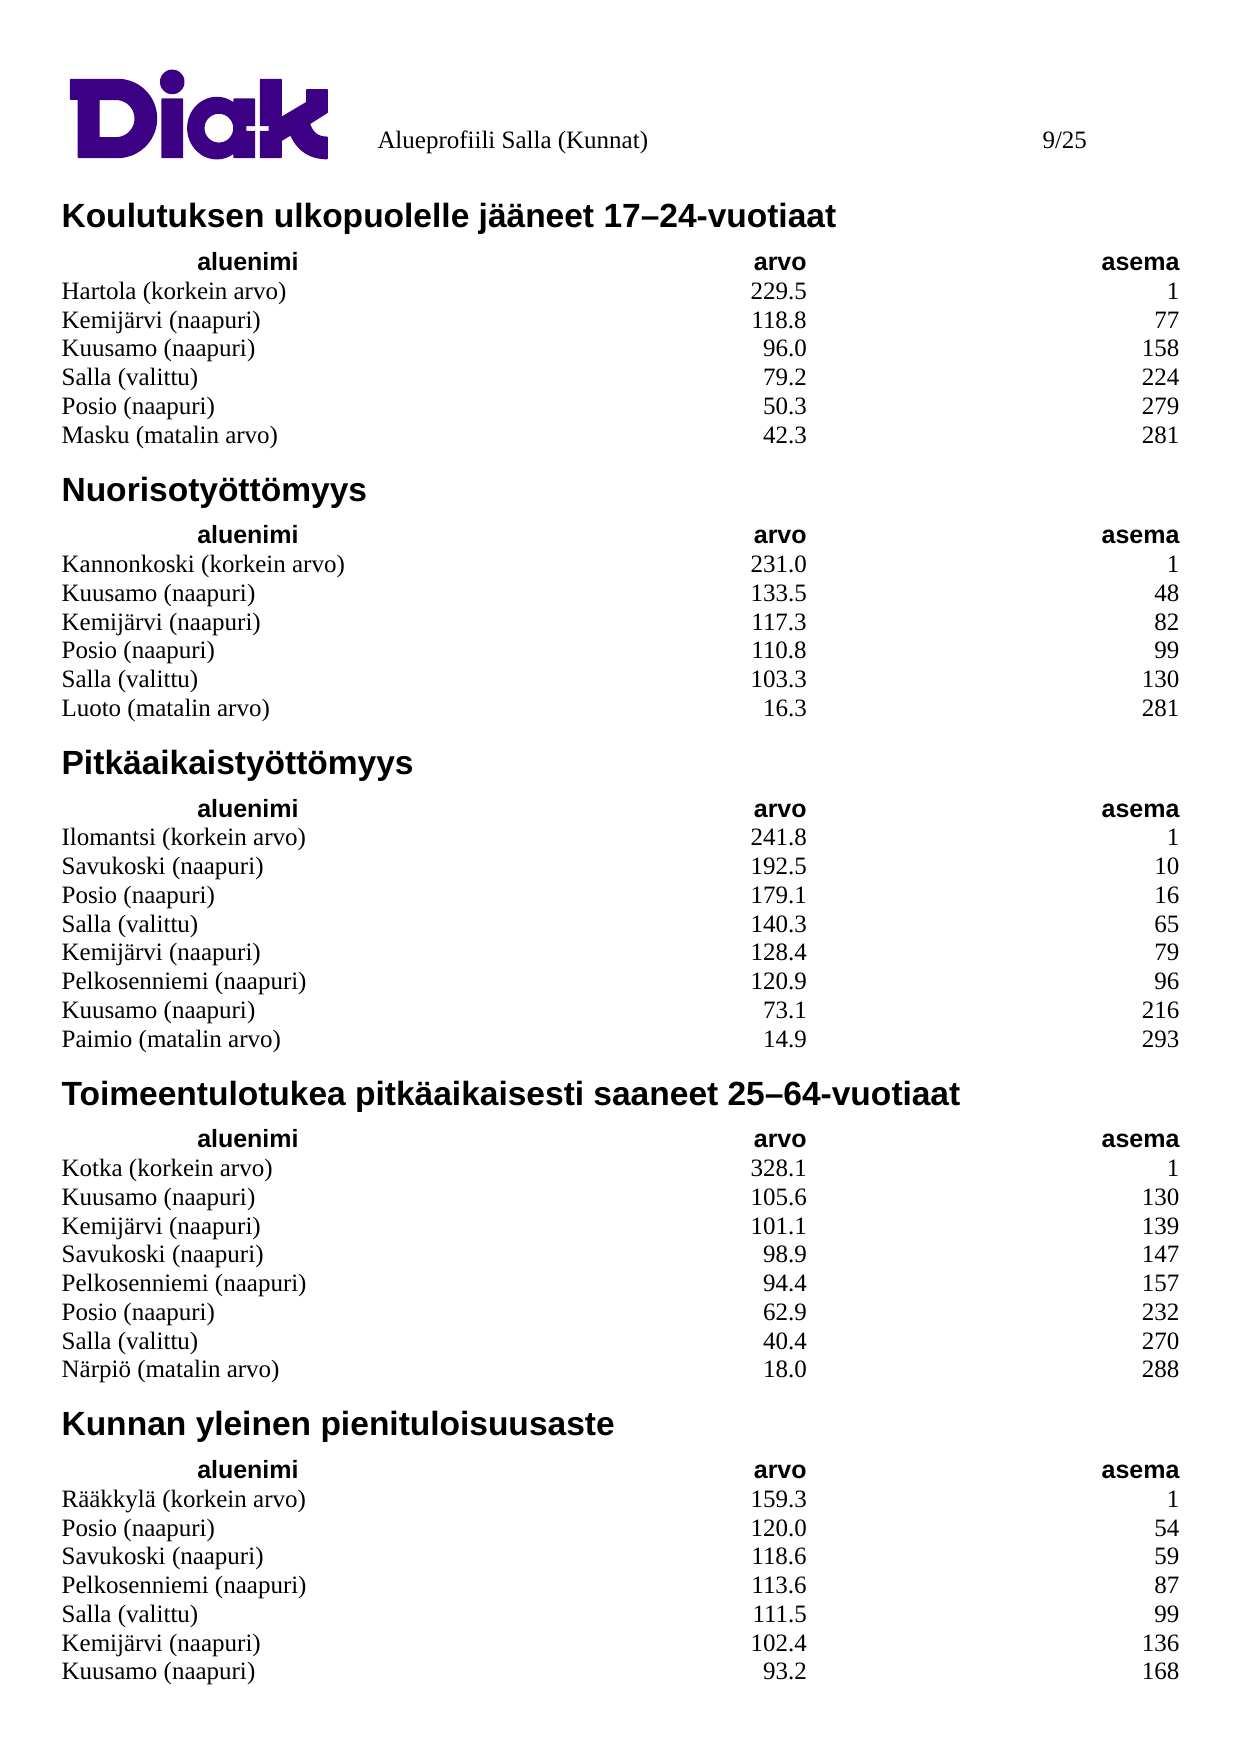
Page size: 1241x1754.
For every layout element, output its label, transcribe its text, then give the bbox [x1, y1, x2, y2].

table_cell 99 [806, 636, 1179, 664]
table_cell Posio (naapuri) [61, 880, 434, 909]
table_cell 133.5 [434, 578, 806, 607]
table_cell Posio (naapuri) [61, 1297, 434, 1326]
table_header arvo [434, 521, 806, 549]
table_cell Savukoski (naapuri) [61, 1240, 434, 1268]
table_cell Salla (valittu) [61, 909, 434, 937]
table_cell 120.0 [434, 1513, 806, 1541]
table_header aluenimi [61, 521, 434, 549]
table_header arvo [434, 1125, 806, 1153]
table_cell 105.6 [434, 1182, 806, 1211]
table_cell Kuusamo (naapuri) [61, 995, 434, 1024]
table_cell 73.1 [434, 995, 806, 1024]
table_cell 94.4 [434, 1268, 806, 1297]
table_cell 328.1 [434, 1153, 806, 1182]
table_cell 111.5 [434, 1599, 806, 1628]
table_cell Salla (valittu) [61, 664, 434, 693]
table_cell 120.9 [434, 966, 806, 995]
table_cell 158 [806, 334, 1179, 362]
table_cell 140.3 [434, 909, 806, 937]
table_cell 101.1 [434, 1211, 806, 1239]
table_cell 1 [806, 276, 1179, 305]
table_cell Hartola (korkein arvo) [61, 276, 434, 305]
table_cell 281 [806, 693, 1179, 722]
table_cell Kannonkoski (korkein arvo) [61, 549, 434, 578]
table_cell Kuusamo (naapuri) [61, 1656, 434, 1685]
table_cell 118.6 [434, 1541, 806, 1570]
table_header asema [806, 794, 1179, 822]
table_cell Ilomantsi (korkein arvo) [61, 823, 434, 851]
table_cell Kuusamo (naapuri) [61, 578, 434, 607]
subtitle Pitkäaikaistyöttömyys [61, 743, 1179, 781]
table_cell Kemijärvi (naapuri) [61, 1211, 434, 1239]
table_cell 139 [806, 1211, 1179, 1239]
table_cell 232 [806, 1297, 1179, 1326]
table_cell Pelkosenniemi (naapuri) [61, 966, 434, 995]
table_cell 79.2 [434, 362, 806, 391]
table_cell 87 [806, 1570, 1179, 1599]
table_cell 147 [806, 1240, 1179, 1268]
table_cell 229.5 [434, 276, 806, 305]
table_cell 192.5 [434, 851, 806, 880]
table_cell 93.2 [434, 1656, 806, 1685]
table_cell Närpiö (matalin arvo) [61, 1355, 434, 1383]
table_cell Paimio (matalin arvo) [61, 1024, 434, 1052]
table_cell 59 [806, 1541, 1179, 1570]
table_cell Savukoski (naapuri) [61, 851, 434, 880]
table_cell Kemijärvi (naapuri) [61, 607, 434, 636]
table_cell 118.8 [434, 305, 806, 333]
table_cell Kemijärvi (naapuri) [61, 1628, 434, 1656]
subtitle Kunnan yleinen pienituloisuusaste [61, 1404, 1179, 1443]
table_cell 96 [806, 966, 1179, 995]
table_cell Salla (valittu) [61, 362, 434, 391]
subtitle Koulutuksen ulkopuolelle jääneet 17–24-vuotiaat [61, 196, 1179, 235]
table_header asema [806, 521, 1179, 549]
table_cell 18.0 [434, 1355, 806, 1383]
table_cell Pelkosenniemi (naapuri) [61, 1570, 434, 1599]
table_header arvo [434, 247, 806, 276]
table_cell 14.9 [434, 1024, 806, 1052]
table_cell 42.3 [434, 420, 806, 448]
table_cell Kemijärvi (naapuri) [61, 305, 434, 333]
table_cell 270 [806, 1326, 1179, 1354]
table_cell Kuusamo (naapuri) [61, 334, 434, 362]
table_cell 103.3 [434, 664, 806, 693]
table_cell 50.3 [434, 391, 806, 420]
table_cell Rääkkylä (korkein arvo) [61, 1484, 434, 1513]
table_header aluenimi [61, 247, 434, 276]
table_cell 224 [806, 362, 1179, 391]
table_cell 99 [806, 1599, 1179, 1628]
table_cell 65 [806, 909, 1179, 937]
table_cell 136 [806, 1628, 1179, 1656]
table_cell 10 [806, 851, 1179, 880]
table_cell 1 [806, 549, 1179, 578]
table_cell 279 [806, 391, 1179, 420]
table_cell 96.0 [434, 334, 806, 362]
table_cell 82 [806, 607, 1179, 636]
subtitle Toimeentulotukea pitkäaikaisesti saaneet 25–64-vuotiaat [61, 1073, 1179, 1112]
table_cell Kotka (korkein arvo) [61, 1153, 434, 1182]
table_cell 168 [806, 1656, 1179, 1685]
table_cell 102.4 [434, 1628, 806, 1656]
table_cell 40.4 [434, 1326, 806, 1354]
table_header arvo [434, 1455, 806, 1484]
table_cell 281 [806, 420, 1179, 448]
table_cell 16 [806, 880, 1179, 909]
table_cell 113.6 [434, 1570, 806, 1599]
subtitle Nuorisotyöttömyys [61, 469, 1179, 508]
table_cell Kuusamo (naapuri) [61, 1182, 434, 1211]
table_cell 130 [806, 664, 1179, 693]
table_header aluenimi [61, 1455, 434, 1484]
table_cell Savukoski (naapuri) [61, 1541, 434, 1570]
table_cell 231.0 [434, 549, 806, 578]
table_cell 62.9 [434, 1297, 806, 1326]
table_cell 16.3 [434, 693, 806, 722]
table_cell 179.1 [434, 880, 806, 909]
table_cell Posio (naapuri) [61, 636, 434, 664]
table_cell Pelkosenniemi (naapuri) [61, 1268, 434, 1297]
table_header asema [806, 1455, 1179, 1484]
table_cell Posio (naapuri) [61, 391, 434, 420]
table_cell 54 [806, 1513, 1179, 1541]
table_header asema [806, 247, 1179, 276]
table_cell 48 [806, 578, 1179, 607]
table_cell Salla (valittu) [61, 1599, 434, 1628]
table_header aluenimi [61, 794, 434, 822]
table_cell 110.8 [434, 636, 806, 664]
table_cell 79 [806, 938, 1179, 966]
table_cell 130 [806, 1182, 1179, 1211]
table_cell 293 [806, 1024, 1179, 1052]
table_cell 1 [806, 1153, 1179, 1182]
table_cell 241.8 [434, 823, 806, 851]
table_header asema [806, 1125, 1179, 1153]
table_cell Kemijärvi (naapuri) [61, 938, 434, 966]
table_cell Salla (valittu) [61, 1326, 434, 1354]
table_cell 128.4 [434, 938, 806, 966]
table_cell 77 [806, 305, 1179, 333]
table_cell 157 [806, 1268, 1179, 1297]
table_cell Posio (naapuri) [61, 1513, 434, 1541]
table_cell 1 [806, 1484, 1179, 1513]
table_cell 117.3 [434, 607, 806, 636]
table_cell 98.9 [434, 1240, 806, 1268]
table_cell 1 [806, 823, 1179, 851]
table_header aluenimi [61, 1125, 434, 1153]
table_cell Luoto (matalin arvo) [61, 693, 434, 722]
table_cell Masku (matalin arvo) [61, 420, 434, 448]
table_cell 216 [806, 995, 1179, 1024]
table_cell 159.3 [434, 1484, 806, 1513]
table_cell 288 [806, 1355, 1179, 1383]
table_header arvo [434, 794, 806, 822]
